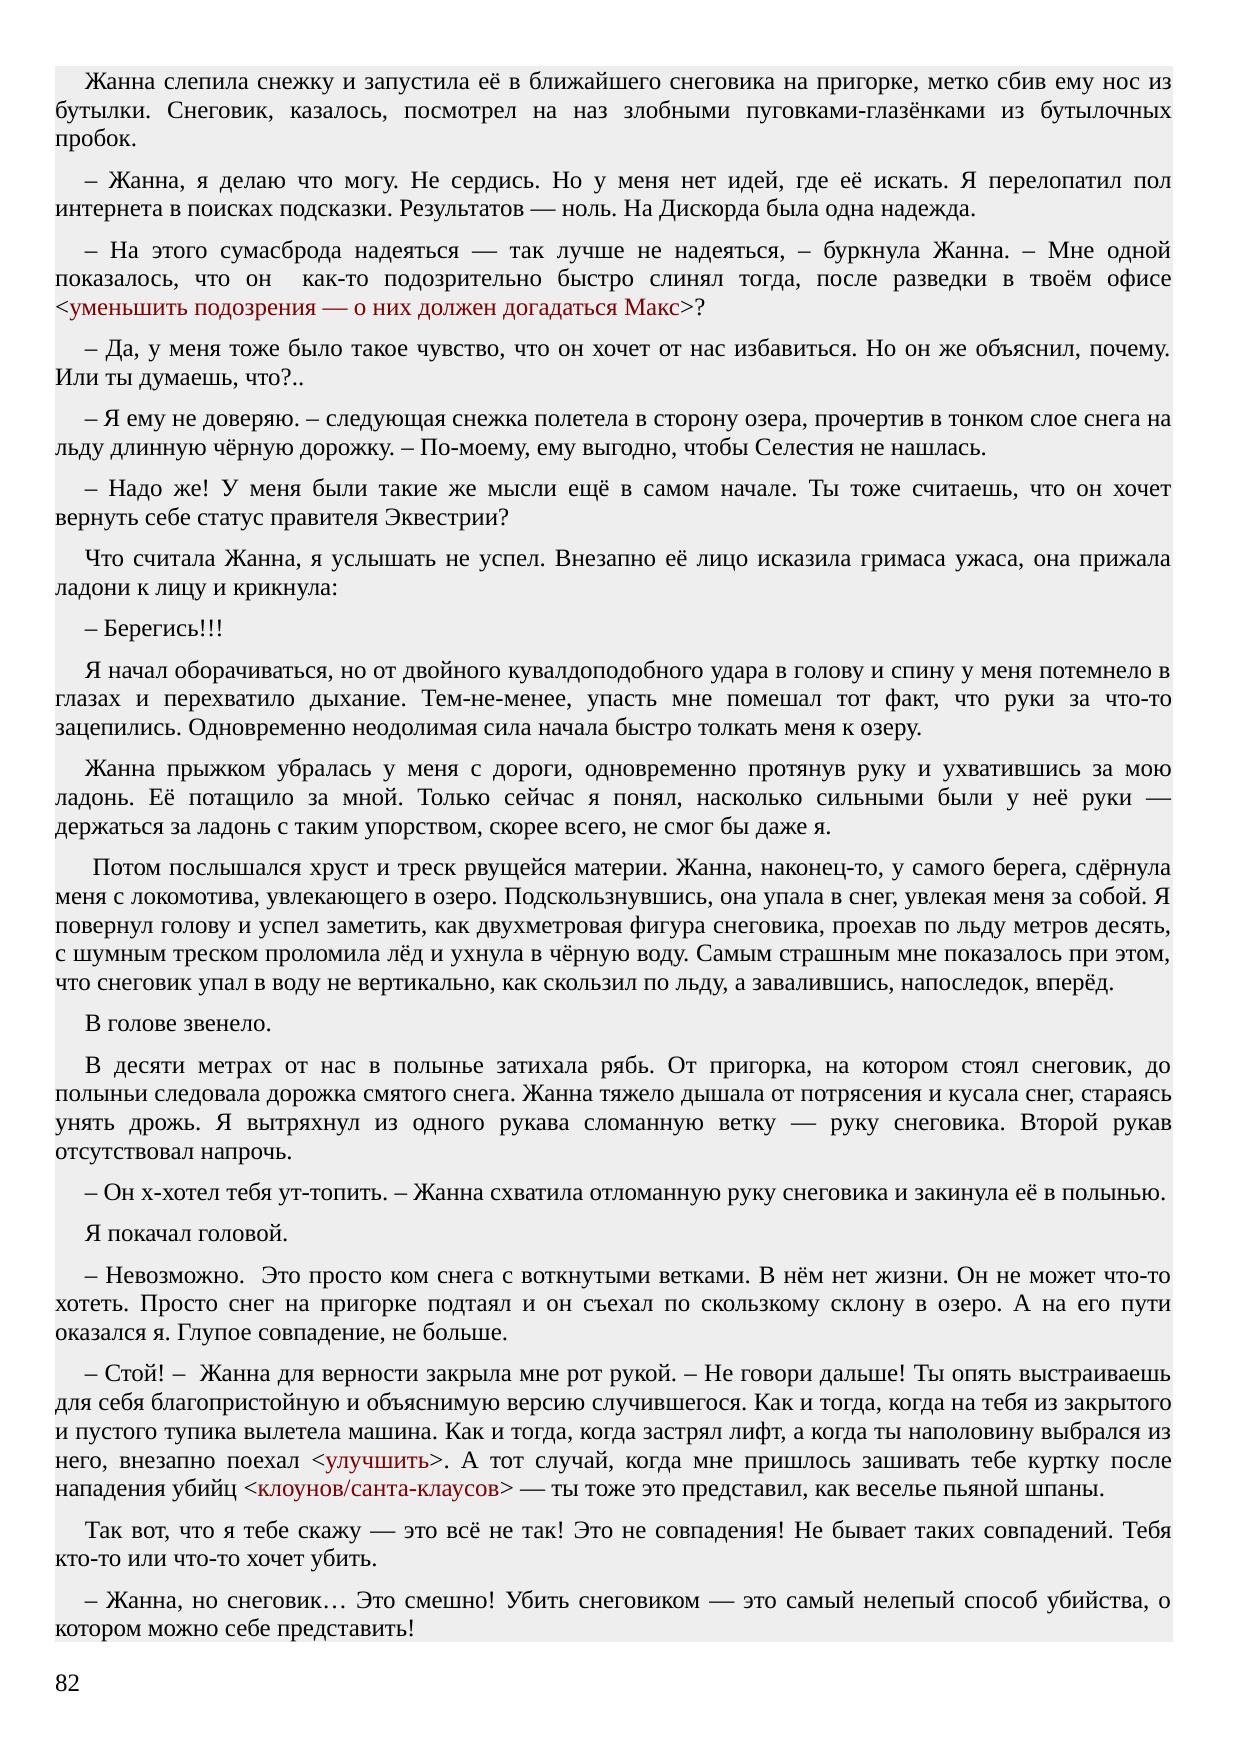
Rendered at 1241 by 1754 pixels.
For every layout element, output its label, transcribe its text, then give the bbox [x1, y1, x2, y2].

text Что считала Жанна, я услышать не успел. Внезапно её лицо исказила гримаса ужаса, она прижала ладони к лицу и крикнула: [55, 543, 1173, 601]
text – Стой! – Жанна для верности закрыла мне рот рукой. – Не говори дальше! Ты опять выстраиваешь для себя благопристойную и объяснимую версию случившегося. Как и тогда, когда на тебя из закрытого и пустого тупика вылетела машина. Как и тогда, когда застрял лифт, а когда ты наполовину выбрался из него, внезапно поехал <улучшить>. А тот случай, когда мне пришлось зашивать тебе куртку после нападения убийц <клоунов/санта-клаусов> — ты тоже это представил, как веселье пьяной шпаны. [55, 1358, 1173, 1502]
text – Да, у меня тоже было такое чувство, что он хочет от нас избавиться. Но он же объяснил, почему. Или ты думаешь, что?.. [55, 333, 1173, 391]
text В десяти метрах от нас в полынье затихала рябь. От пригорка, на котором стоял снеговик, до полыньи следовала дорожка смятого снега. Жанна тяжело дышала от потрясения и кусала снег, стараясь унять дрожь. Я вытряхнул из одного рукава сломанную ветку — руку снеговика. Второй рукав отсутствовал напрочь. [55, 1050, 1173, 1165]
text – Надо же! У меня были такие же мысли ещё в самом начале. Ты тоже считаешь, что он хочет вернуть себе статус правителя Эквестрии? [55, 473, 1173, 531]
text Я покачал головой. [55, 1218, 1173, 1247]
text В голове звенело. [55, 1008, 1173, 1037]
text – Берегись!!! [55, 613, 1173, 642]
text – На этого сумасброда надеяться — так лучше не надеяться, – буркнула Жанна. – Мне одной показалось, что он как-то подозрительно быстро слинял тогда, после разведки в твоём офисе <уменьшить подозрения — о них должен догадаться Макс>? [55, 235, 1173, 321]
text Жанна слепила снежку и запустила её в ближайшего снеговика на пригорке, метко сбив ему нос из бутылки. Снеговик, казалось, посмотрел на наз злобными пуговками-глазёнками из бутылочных пробок. [55, 66, 1173, 152]
text Жанна прыжком убралась у меня с дороги, одновременно протянув руку и ухватившись за мою ладонь. Её потащило за мной. Только сейчас я понял, насколько сильными были у неё руки — держаться за ладонь с таким упорством, скорее всего, не смог бы даже я. [55, 753, 1173, 840]
text – Жанна, я делаю что могу. Не сердись. Но у меня нет идей, где её искать. Я перелопатил пол интернета в поисках подсказки. Результатов — ноль. На Дискорда была одна надежда. [55, 165, 1173, 222]
text – Невозможно. Это просто ком снега с воткнутыми ветками. В нём нет жизни. Он не может что-то хотеть. Просто снег на пригорке подтаял и он съехал по скользкому склону в озеро. А на его пути оказался я. Глупое совпадение, не больше. [55, 1260, 1173, 1346]
text Так вот, что я тебе скажу — это всё не так! Это не совпадения! Не бывает таких совпадений. Тебя кто-то или что-то хочет убить. [55, 1515, 1173, 1572]
text – Жанна, но снеговик… Это смешно! Убить снеговиком — это самый нелепый способ убийства, о котором можно себе представить! [55, 1585, 1173, 1642]
text Я начал оборачиваться, но от двойного кувалдоподобного удара в голову и спину у меня потемнело в глазах и перехватило дыхание. Тем-не-менее, упасть мне помешал тот факт, что руки за что-то зацепились. Одновременно неодолимая сила начала быстро толкать меня к озеру. [55, 655, 1173, 741]
text Потом послышался хруст и треск рвущейся материи. Жанна, наконец-то, у самого берега, сдёрнула меня с локомотива, увлекающего в озеро. Подскользнувшись, она упала в снег, увлекая меня за собой. Я повернул голову и успел заметить, как двухметровая фигура снеговика, проехав по льду метров десять, с шумным треском проломила лёд и ухнула в чёрную воду. Самым страшным мне показалось при этом, что снеговик упал в воду не вертикально, как скользил по льду, а завалившись, напоследок, вперёд. [55, 852, 1173, 996]
text – Я ему не доверяю. – следующая снежка полетела в сторону озера, прочертив в тонком слое снега на льду длинную чёрную дорожку. – По-моему, ему выгодно, чтобы Селестия не нашлась. [55, 403, 1173, 461]
text – Он х-хотел тебя ут-топить. – Жанна схватила отломанную руку снеговика и закинула её в полынью. [55, 1177, 1173, 1206]
